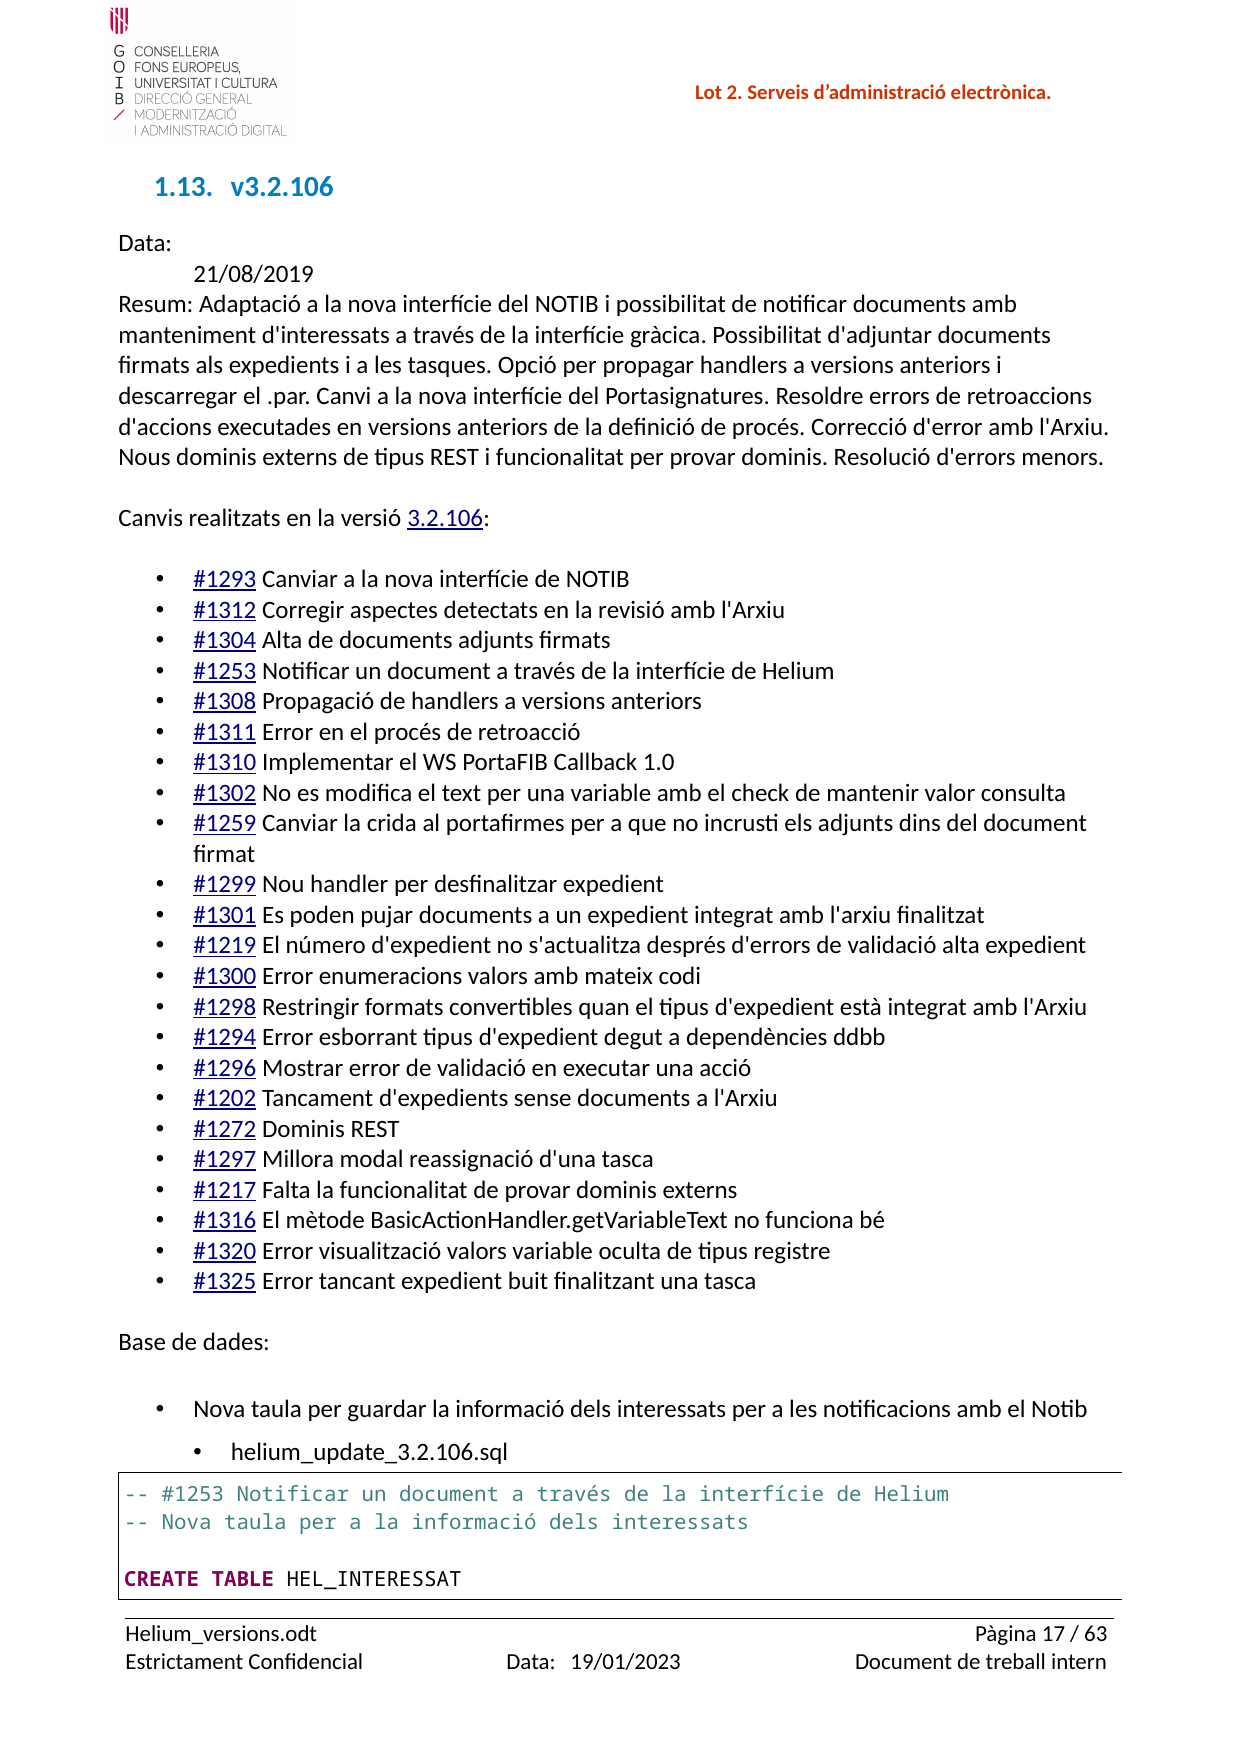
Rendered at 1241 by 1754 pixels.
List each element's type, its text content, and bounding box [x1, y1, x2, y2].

text Base de dades: [118, 1326, 1122, 1357]
list #1296 Mostrar error de validació en executar una acció [156, 1052, 1122, 1082]
list #1300 Error enumeracions valors amb mateix codi [156, 960, 1122, 991]
list #1219 El número d'expedient no s'actualitza després d'errors de validació alta expedient [156, 929, 1122, 960]
list #1308 Propagació de handlers a versions anteriors [156, 685, 1122, 716]
list #1293 Canviar a la nova interfície de NOTIB [156, 563, 1122, 594]
list #1311 Error en el procés de retroacció [156, 716, 1122, 746]
list #1301 Es poden pujar documents a un expedient integrat amb l'arxiu finalitzat [156, 899, 1122, 929]
text Resum: Adaptació a la nova interfície del NOTIB i possibilitat de notificar documents amb manteniment d'interessats a través de la interfície gràcica. Possibilitat d'adjuntar documents firmats als expedients i a les tasques. Opció per propagar handlers a versions anteriors i descarregar el .par. Canvi a la nova interfície del Portasignatures. Resoldre errors de retroaccions d'accions executades en versions anteriors de la definició de procés. Correcció d'error amb l'Arxiu. Nous dominis externs de tipus REST i funcionalitat per provar dominis. Resolució d'errors menors. [118, 289, 1122, 472]
list #1294 Error esborrant tipus d'expedient degut a dependències ddbb [156, 1021, 1122, 1052]
text Canvis realitzats en la versió 3.2.106: [118, 502, 1122, 533]
list #1217 Falta la funcionalitat de provar dominis externs [156, 1174, 1122, 1204]
list #1310 Implementar el WS PortaFIB Callback 1.0 [156, 746, 1122, 777]
list #1259 Canviar la crida al portafirmes per a que no incrusti els adjunts dins del document firmat [156, 807, 1122, 868]
list #1304 Alta de documents adjunts firmats [156, 624, 1122, 655]
list #1312 Corregir aspectes detectats en la revisió amb l'Arxiu [156, 594, 1122, 624]
list #1272 Dominis REST [156, 1113, 1122, 1143]
list #1298 Restringir formats convertibles quan el tipus d'expedient està integrat amb l'Arxiu [156, 991, 1122, 1021]
list #1299 Nou handler per desfinalitzar expedient [156, 868, 1122, 899]
list #1202 Tancament d'expedients sense documents a l'Arxiu [156, 1082, 1122, 1113]
list #1253 Notificar un document a través de la interfície de Helium [156, 655, 1122, 685]
text 21/08/2019 [118, 258, 1122, 289]
list Nova taula per guardar la informació dels interessats per a les notificacions amb el Notib [156, 1393, 1122, 1424]
subtitle v3.2.106 [153, 168, 1122, 204]
list #1325 Error tancant expedient buit finalitzant una tasca [156, 1265, 1122, 1296]
list #1297 Millora modal reassignació d'una tasca [156, 1143, 1122, 1174]
list helium_update_3.2.106.sql [193, 1436, 1122, 1466]
picture [100, 0, 297, 144]
text Data: [118, 228, 1122, 258]
table_header -- #1253 Notificar un document a través de la interfície de Helium -- Nova taula per a la informació dels interessats CREATE TABLE HEL_INTERESSAT [119, 1473, 1122, 1598]
list #1302 No es modifica el text per una variable amb el check de mantenir valor consulta [156, 777, 1122, 807]
list #1320 Error visualització valors variable oculta de tipus registre [156, 1235, 1122, 1265]
list #1316 El mètode BasicActionHandler.getVariableText no funciona bé [156, 1204, 1122, 1235]
